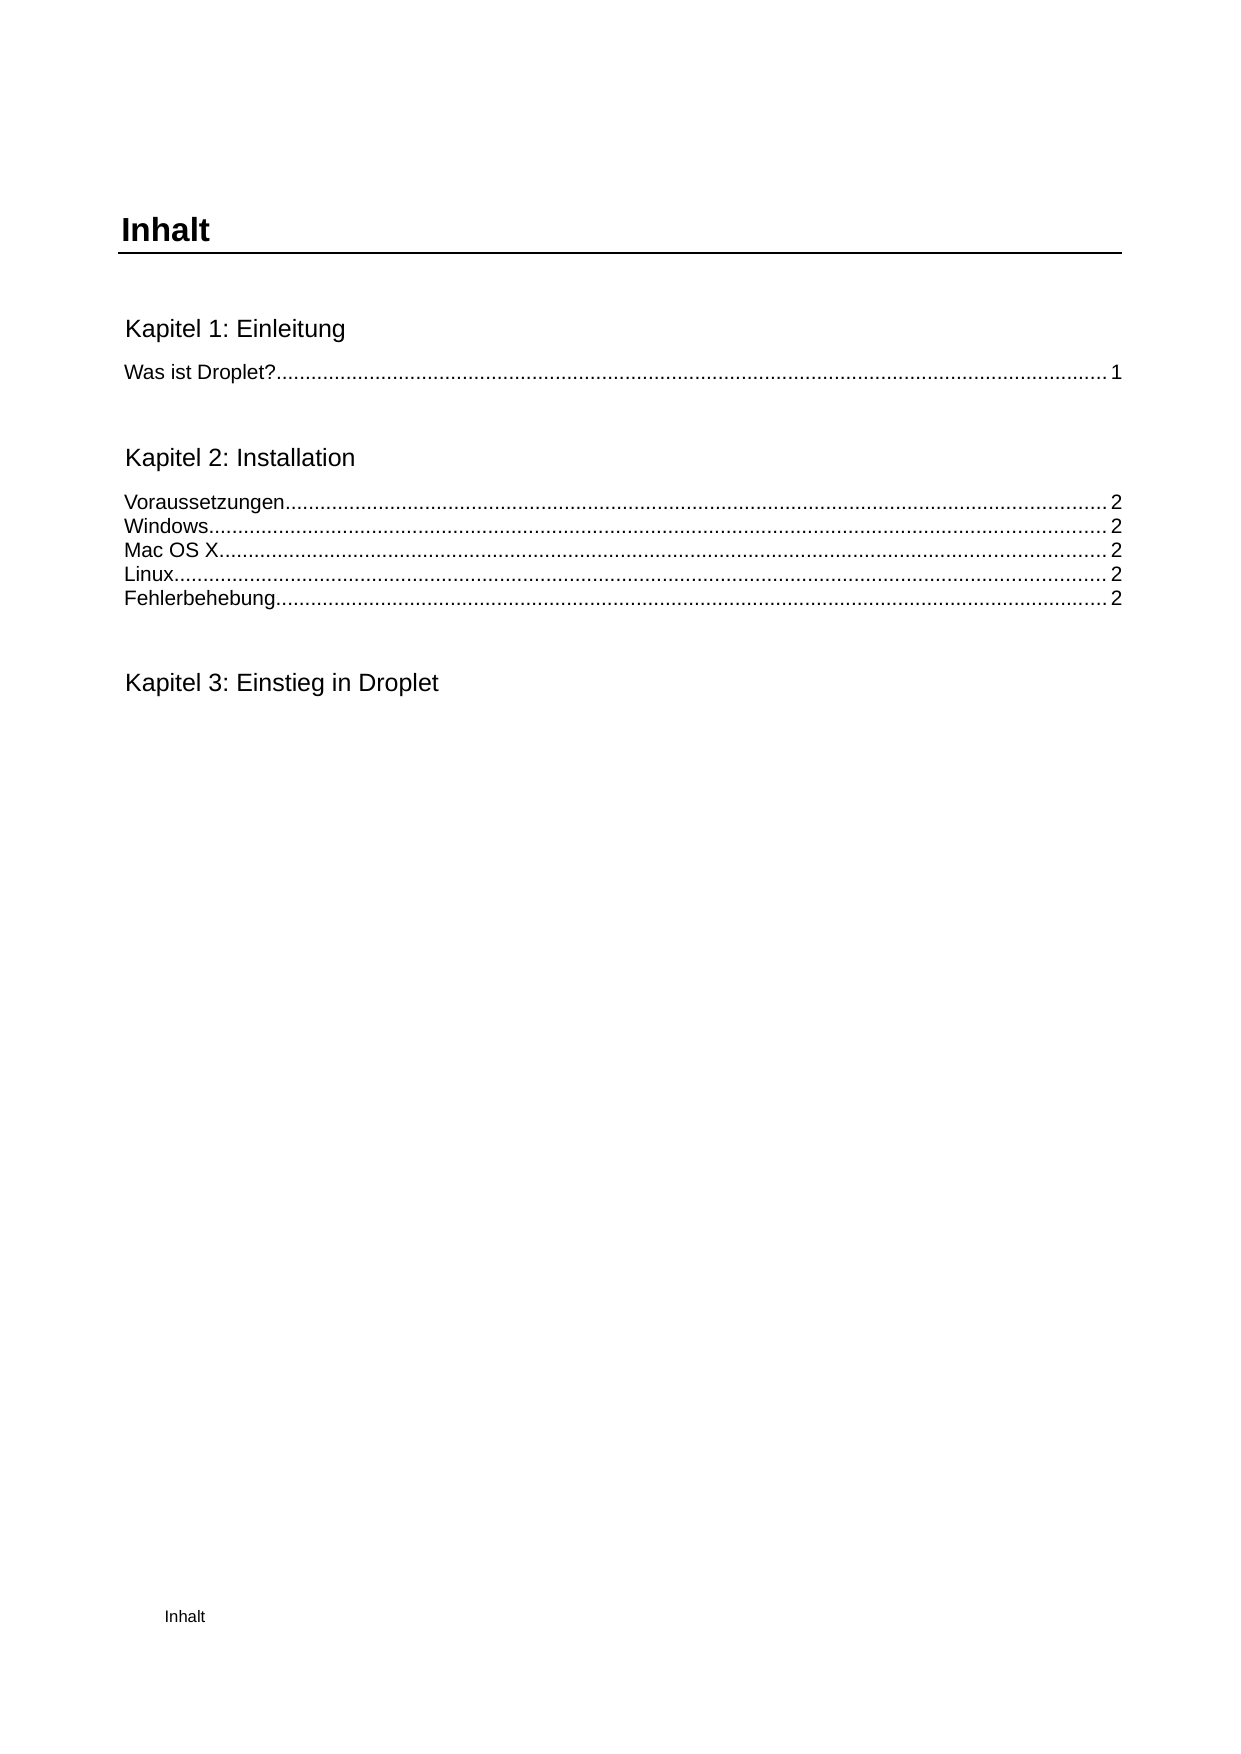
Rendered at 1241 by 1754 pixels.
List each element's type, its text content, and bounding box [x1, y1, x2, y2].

text Kapitel 1: Einleitung [118, 313, 1122, 342]
text Voraussetzungen 2 [118, 489, 1122, 513]
text Kapitel 2: Installation [118, 443, 1122, 472]
text Kapitel 3: Einstieg in Droplet [118, 668, 1122, 697]
text Windows 2 [118, 513, 1122, 537]
text Mac OS X 2 [118, 537, 1122, 561]
text Was ist Droplet? 1 [118, 360, 1122, 384]
text Linux 2 [118, 561, 1122, 585]
text Fehlerbehebung 2 [118, 585, 1122, 609]
subtitle Inhalt [118, 207, 1122, 252]
